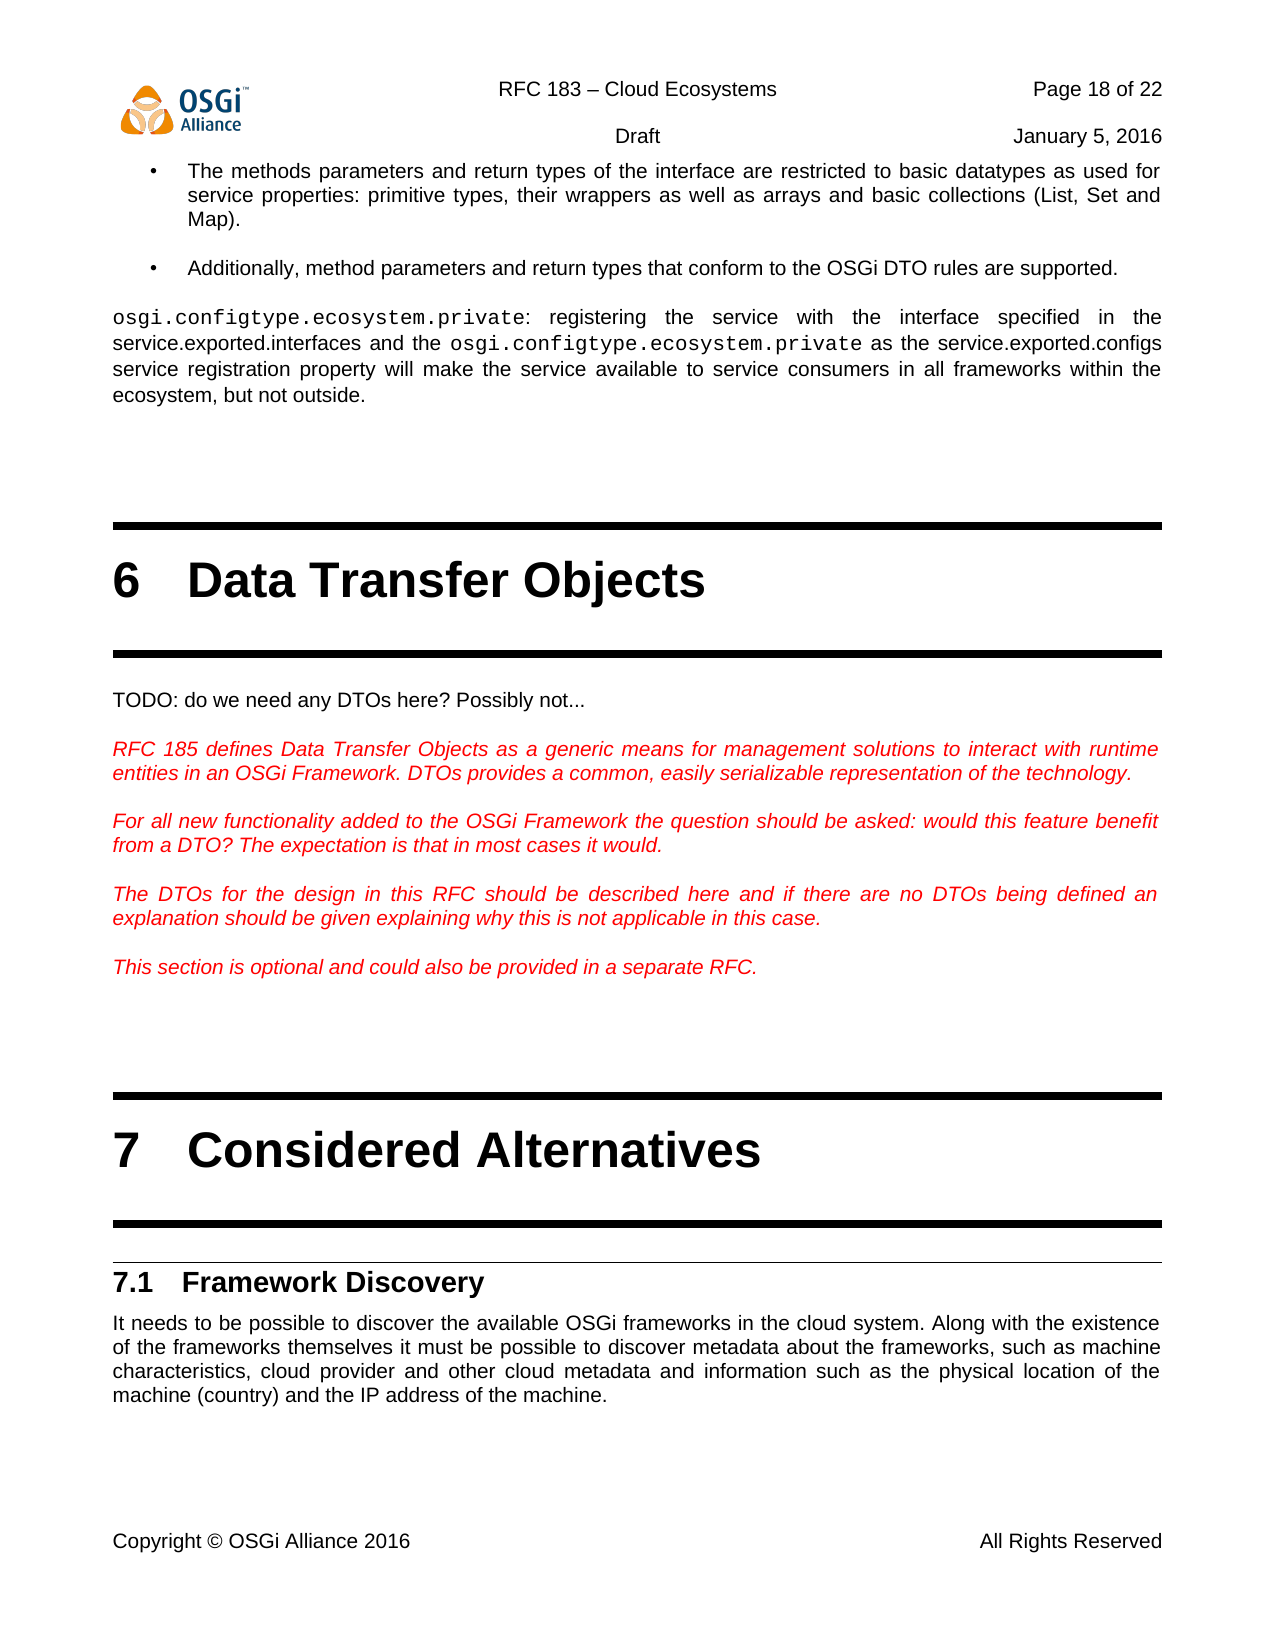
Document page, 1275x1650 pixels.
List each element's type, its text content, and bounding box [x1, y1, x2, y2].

list Additionally, method parameters and return types that conform to the OSGi DTO rules are supported. [150, 256, 1162, 280]
subtitle Considered Alternatives [112, 1093, 1162, 1228]
text TODO: do we need any DTOs here? Possibly not... [112, 687, 1162, 711]
list The methods parameters and return types of the interface are restricted to basic datatypes as used for service properties: primitive types, their wrappers as well as arrays and basic collections (List, Set and Map). [150, 159, 1162, 231]
subtitle Framework Discovery [112, 1263, 1162, 1298]
text This section is optional and could also be provided in a separate RFC. [112, 955, 1162, 979]
text The DTOs for the design in this RFC should be described here and if there are no DTOs being defined an explanation should be given explaining why this is not applicable in this case. [112, 882, 1162, 930]
picture [113, 78, 257, 142]
text osgi.configtype.ecosystem.private: registering the service with the interface specified in the service.exported.interfaces and the osgi.configtype.ecosystem.private as the service.exported.configs service registration property will make the service available to service consumers in all frameworks within the ecosystem, but not outside. [112, 305, 1162, 409]
text RFC 185 defines Data Transfer Objects as a generic means for management solutions to interact with runtime entities in an OSGi Framework. DTOs provides a common, easily serializable representation of the technology. [112, 736, 1162, 784]
text For all new functionality added to the OSGi Framework the question should be asked: would this feature benefit from a DTO? The expectation is that in most cases it would. [112, 809, 1162, 857]
subtitle Data Transfer Objects [112, 523, 1162, 658]
text It needs to be possible to discover the available OSGi frameworks in the cloud system. Along with the existence of the frameworks themselves it must be possible to discover metadata about the frameworks, such as machine characteristics, cloud provider and other cloud metadata and information such as the physical location of the machine (country) and the IP address of the machine. [112, 1311, 1162, 1407]
